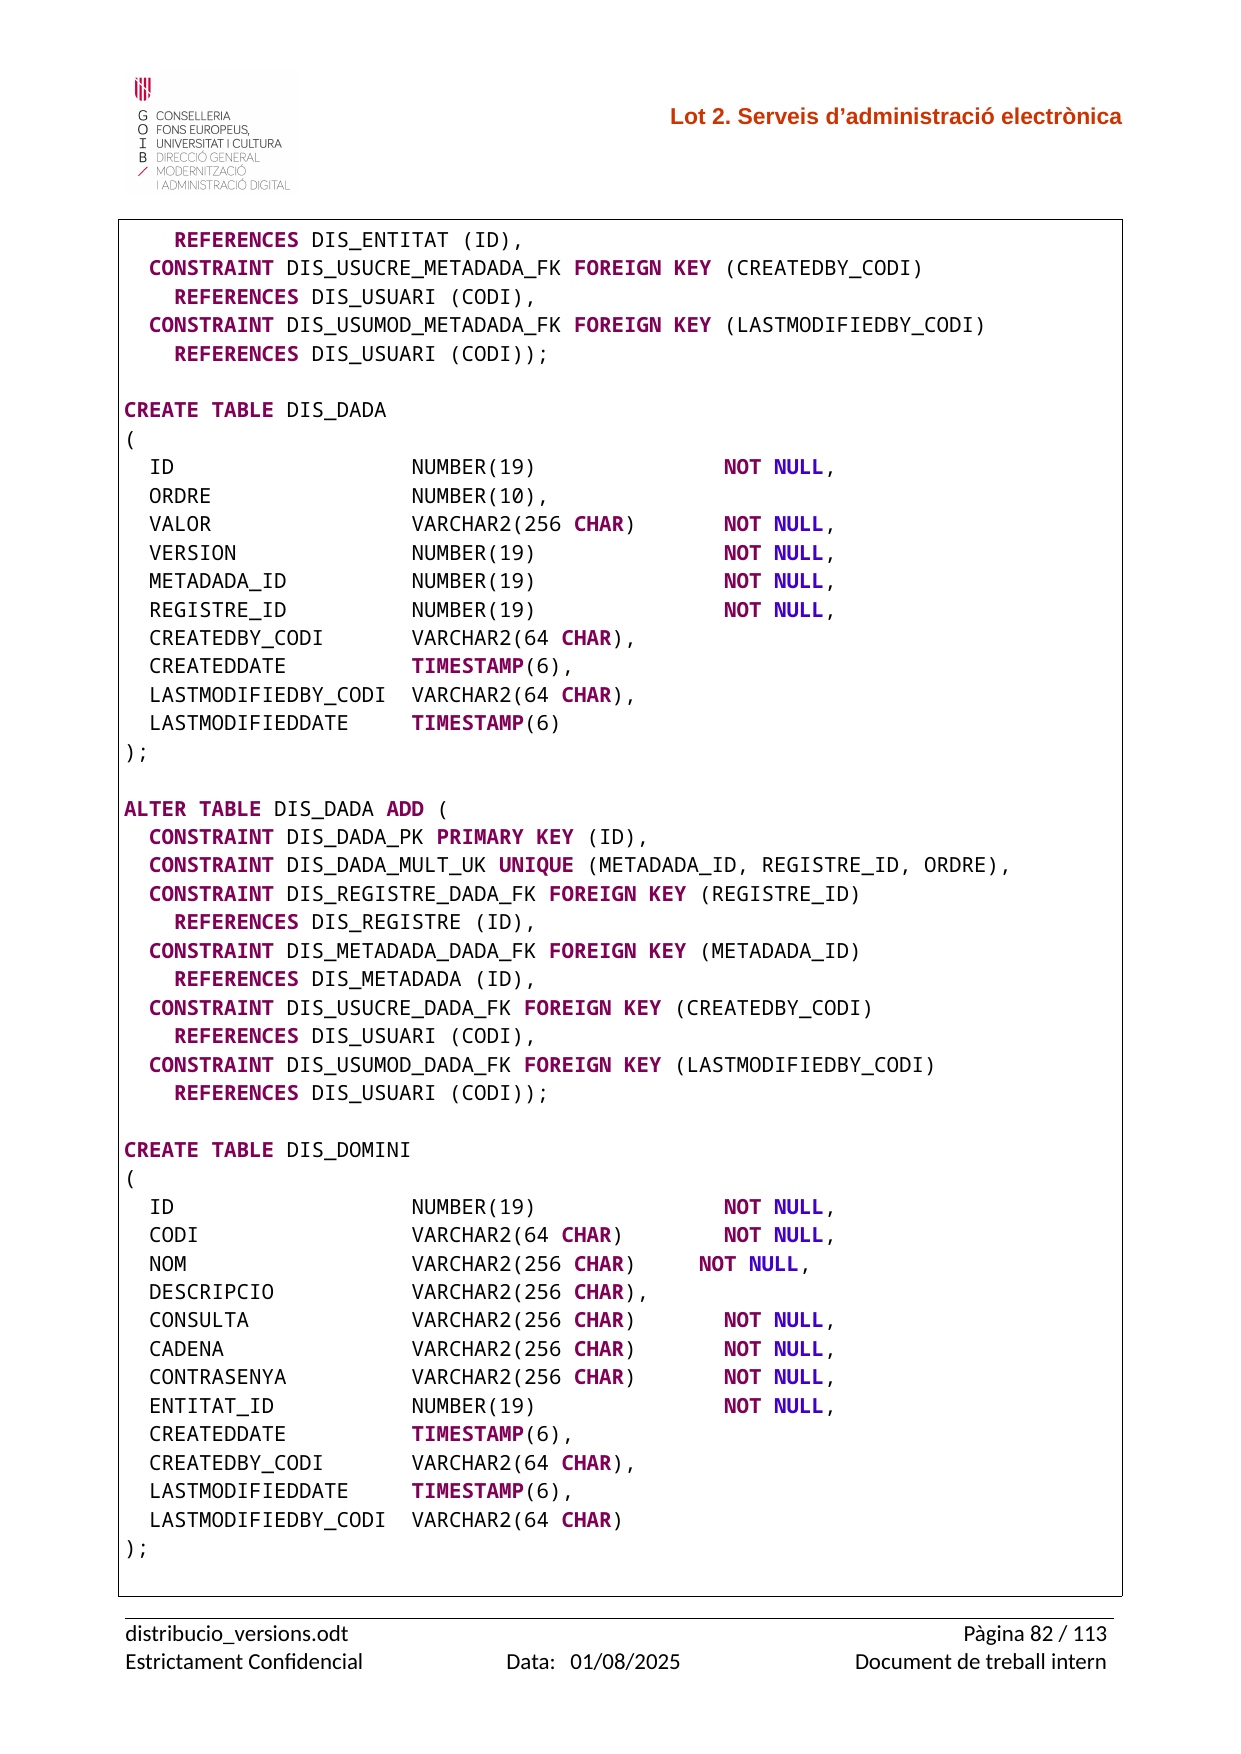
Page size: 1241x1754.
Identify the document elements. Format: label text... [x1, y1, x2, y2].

table_header REFERENCES DIS_ENTITAT (ID), CONSTRAINT DIS_USUCRE_METADADA_FK FOREIGN KEY (CREATEDBY_CODI) REFERENCES DIS_USUARI (CODI), CONSTRAINT DIS_USUMOD_METADADA_FK FOREIGN KEY (LASTMODIFIEDBY_CODI) REFERENCES DIS_USUARI (CODI)); CREATE TABLE DIS_DADA ( ID NUMBER(19) NOT NULL, ORDRE NUMBER(10), VALOR VARCHAR2(256 CHAR) NOT NULL, VERSION NUMBER(19) NOT NULL, METADADA_ID NUMBER(19) NOT NULL, REGISTRE_ID NUMBER(19) NOT NULL, CREATEDBY_CODI VARCHAR2(64 CHAR), CREATEDDATE TIMESTAMP(6), LASTMODIFIEDBY_CODI VARCHAR2(64 CHAR), LASTMODIFIEDDATE TIMESTAMP(6) ); ALTER TABLE DIS_DADA ADD ( CONSTRAINT DIS_DADA_PK PRIMARY KEY (ID), CONSTRAINT DIS_DADA_MULT_UK UNIQUE (METADADA_ID, REGISTRE_ID, ORDRE), CONSTRAINT DIS_REGISTRE_DADA_FK FOREIGN KEY (REGISTRE_ID) REFERENCES DIS_REGISTRE (ID), CONSTRAINT DIS_METADADA_DADA_FK FOREIGN KEY (METADADA_ID) REFERENCES DIS_METADADA (ID), CONSTRAINT DIS_USUCRE_DADA_FK FOREIGN KEY (CREATEDBY_CODI) REFERENCES DIS_USUARI (CODI), CONSTRAINT DIS_USUMOD_DADA_FK FOREIGN KEY (LASTMODIFIEDBY_CODI) REFERENCES DIS_USUARI (CODI)); CREATE TABLE DIS_DOMINI ( ID NUMBER(19) NOT NULL, CODI VARCHAR2(64 CHAR) NOT NULL, NOM VARCHAR2(256 CHAR) NOT NULL, DESCRIPCIO VARCHAR2(256 CHAR), CONSULTA VARCHAR2(256 CHAR) NOT NULL, CADENA VARCHAR2(256 CHAR) NOT NULL, CONTRASENYA VARCHAR2(256 CHAR) NOT NULL, ENTITAT_ID NUMBER(19) NOT NULL, CREATEDDATE TIMESTAMP(6), CREATEDBY_CODI VARCHAR2(64 CHAR), LASTMODIFIEDDATE TIMESTAMP(6), LASTMODIFIEDBY_CODI VARCHAR2(64 CHAR) ); [119, 220, 1122, 1596]
picture [126, 70, 299, 197]
